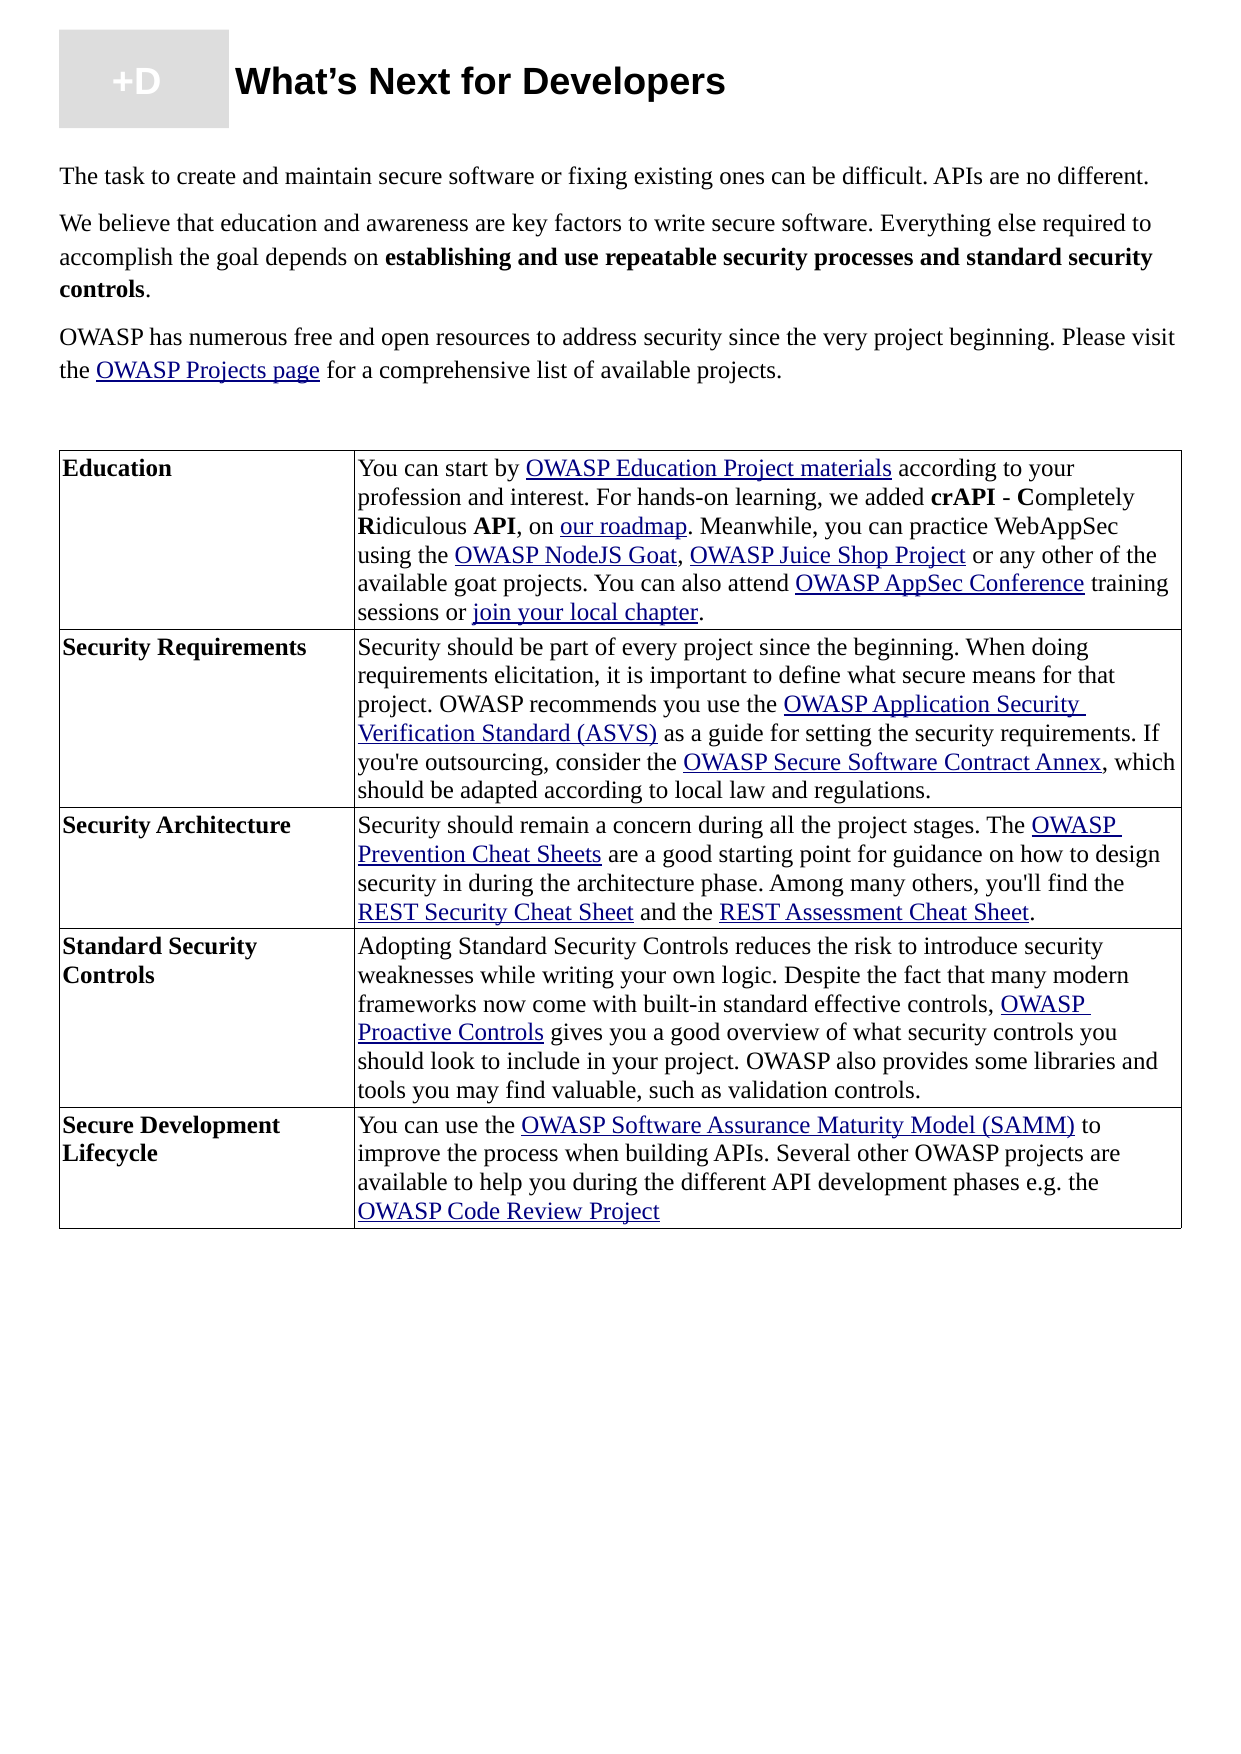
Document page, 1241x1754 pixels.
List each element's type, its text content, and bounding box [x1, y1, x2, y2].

table_cell Security Architecture [60, 808, 354, 928]
text OWASP has numerous free and open resources to address security since the very project beginning. Please visit the OWASP Projects page for a comprehensive list of available projects. [59, 322, 1181, 384]
text The task to create and maintain secure software or fixing existing ones can be difficult. APIs are no different. [59, 161, 1181, 190]
text We believe that education and awareness are key factors to write secure software. Everything else required to accomplish the goal depends on establishing and use repeatable security processes and standard security controls. [59, 208, 1181, 303]
table_cell Security Requirements [60, 630, 354, 807]
table_cell Security should be part of every project since the beginning. When doing requirements elicitation, it is important to define what secure means for that project. OWASP recommends you use the OWASP Application Security Verification Standard (ASVS) as a guide for setting the security requirements. If you're outsourcing, consider the OWASP Secure Software Contract Annex, which should be adapted according to local law and regulations. [355, 630, 1181, 807]
table_cell Standard Security Controls [60, 929, 354, 1107]
table_cell Adopting Standard Security Controls reduces the risk to introduce security weaknesses while writing your own logic. Despite the fact that many modern frameworks now come with built-in standard effective controls, OWASP Proactive Controls gives you a good overview of what security controls you should look to include in your project. OWASP also provides some libraries and tools you may find valuable, such as validation controls. [355, 929, 1181, 1107]
table_header You can start by OWASP Education Project materials according to your profession and interest. For hands-on learning, we added crAPI - Completely Ridiculous API, on our roadmap. Meanwhile, you can practice WebAppSec using the OWASP NodeJS Goat, OWASP Juice Shop Project or any other of the available goat projects. You can also attend OWASP AppSec Conference training sessions or join your local chapter. [355, 451, 1181, 629]
table_header Education [60, 451, 354, 629]
table_cell Security should remain a concern during all the project stages. The OWASP Prevention Cheat Sheets are a good starting point for guidance on how to design security in during the architecture phase. Among many others, you'll find the REST Security Cheat Sheet and the REST Assessment Cheat Sheet. [355, 808, 1181, 928]
table_cell You can use the OWASP Software Assurance Maturity Model (SAMM) to improve the process when building APIs. Several other OWASP projects are available to help you during the different API development phases e.g. the OWASP Code Review Project [355, 1108, 1181, 1228]
table_cell Secure Development Lifecycle [60, 1108, 354, 1228]
